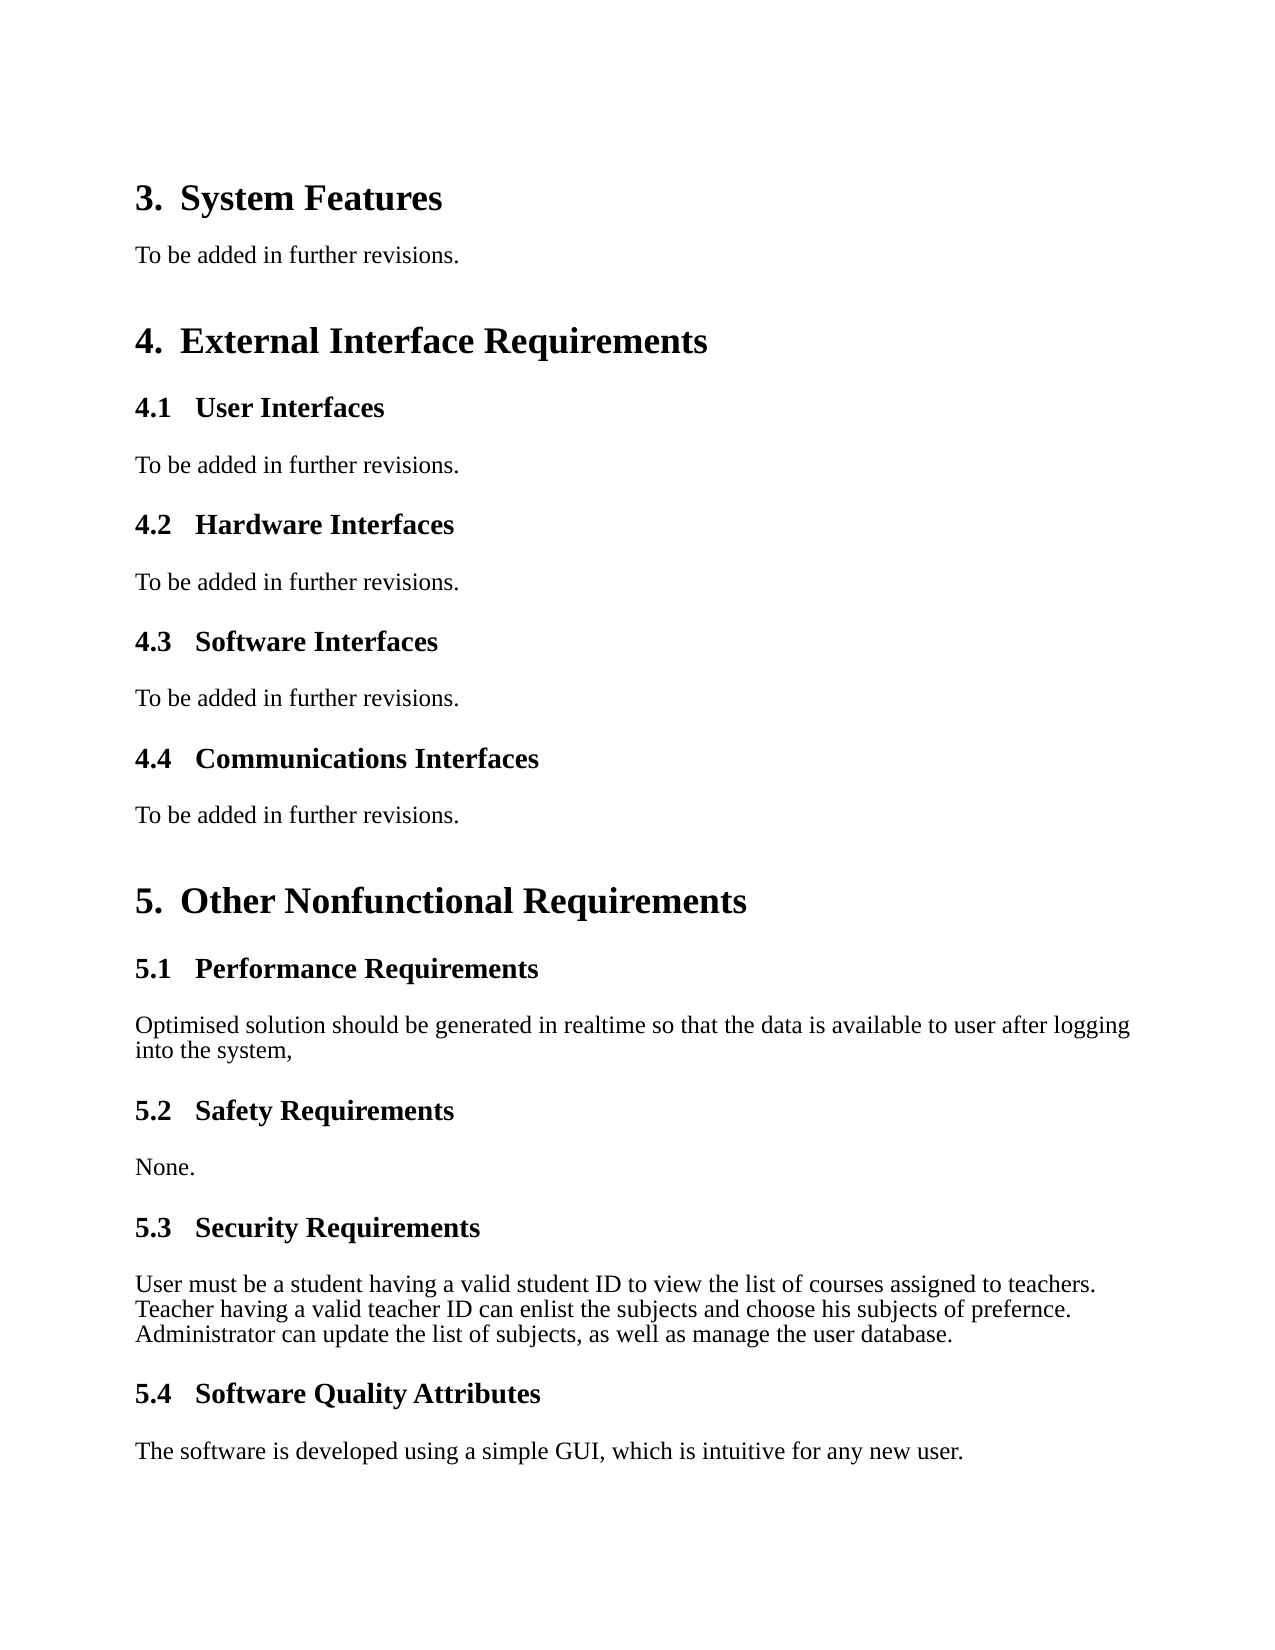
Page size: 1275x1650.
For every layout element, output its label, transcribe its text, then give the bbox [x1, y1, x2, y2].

subtitle Performance Requirements [135, 951, 1140, 984]
subtitle Hardware Interfaces [135, 507, 1140, 541]
subtitle Software Interfaces [135, 624, 1140, 658]
text To be added in further revisions. [135, 570, 1140, 595]
text To be added in further revisions. [135, 243, 1140, 268]
subtitle Other Nonfunctional Requirements [135, 879, 1140, 922]
subtitle Software Quality Attributes [135, 1377, 1140, 1410]
text To be added in further revisions. [135, 804, 1140, 829]
text To be added in further revisions. [135, 687, 1140, 712]
subtitle Safety Requirements [135, 1093, 1140, 1126]
text The software is developed using a simple GUI, which is intuitive for any new user. [135, 1439, 1140, 1464]
text To be added in further revisions. [135, 453, 1140, 478]
subtitle Communications Interfaces [135, 741, 1140, 774]
subtitle External Interface Requirements [135, 318, 1140, 361]
subtitle System Features [135, 175, 1140, 218]
text Optimised solution should be generated in realtime so that the data is available to user after logging into the system, [135, 1014, 1140, 1064]
subtitle User Interfaces [135, 390, 1140, 424]
text None. [135, 1156, 1140, 1181]
text User must be a student having a valid student ID to view the list of courses assigned to teachers. Teacher having a valid teacher ID can enlist the subjects and choose his subjects of prefernce. Administrator can update the list of subjects, as well as manage the user database. [135, 1272, 1140, 1347]
subtitle Security Requirements [135, 1210, 1140, 1243]
